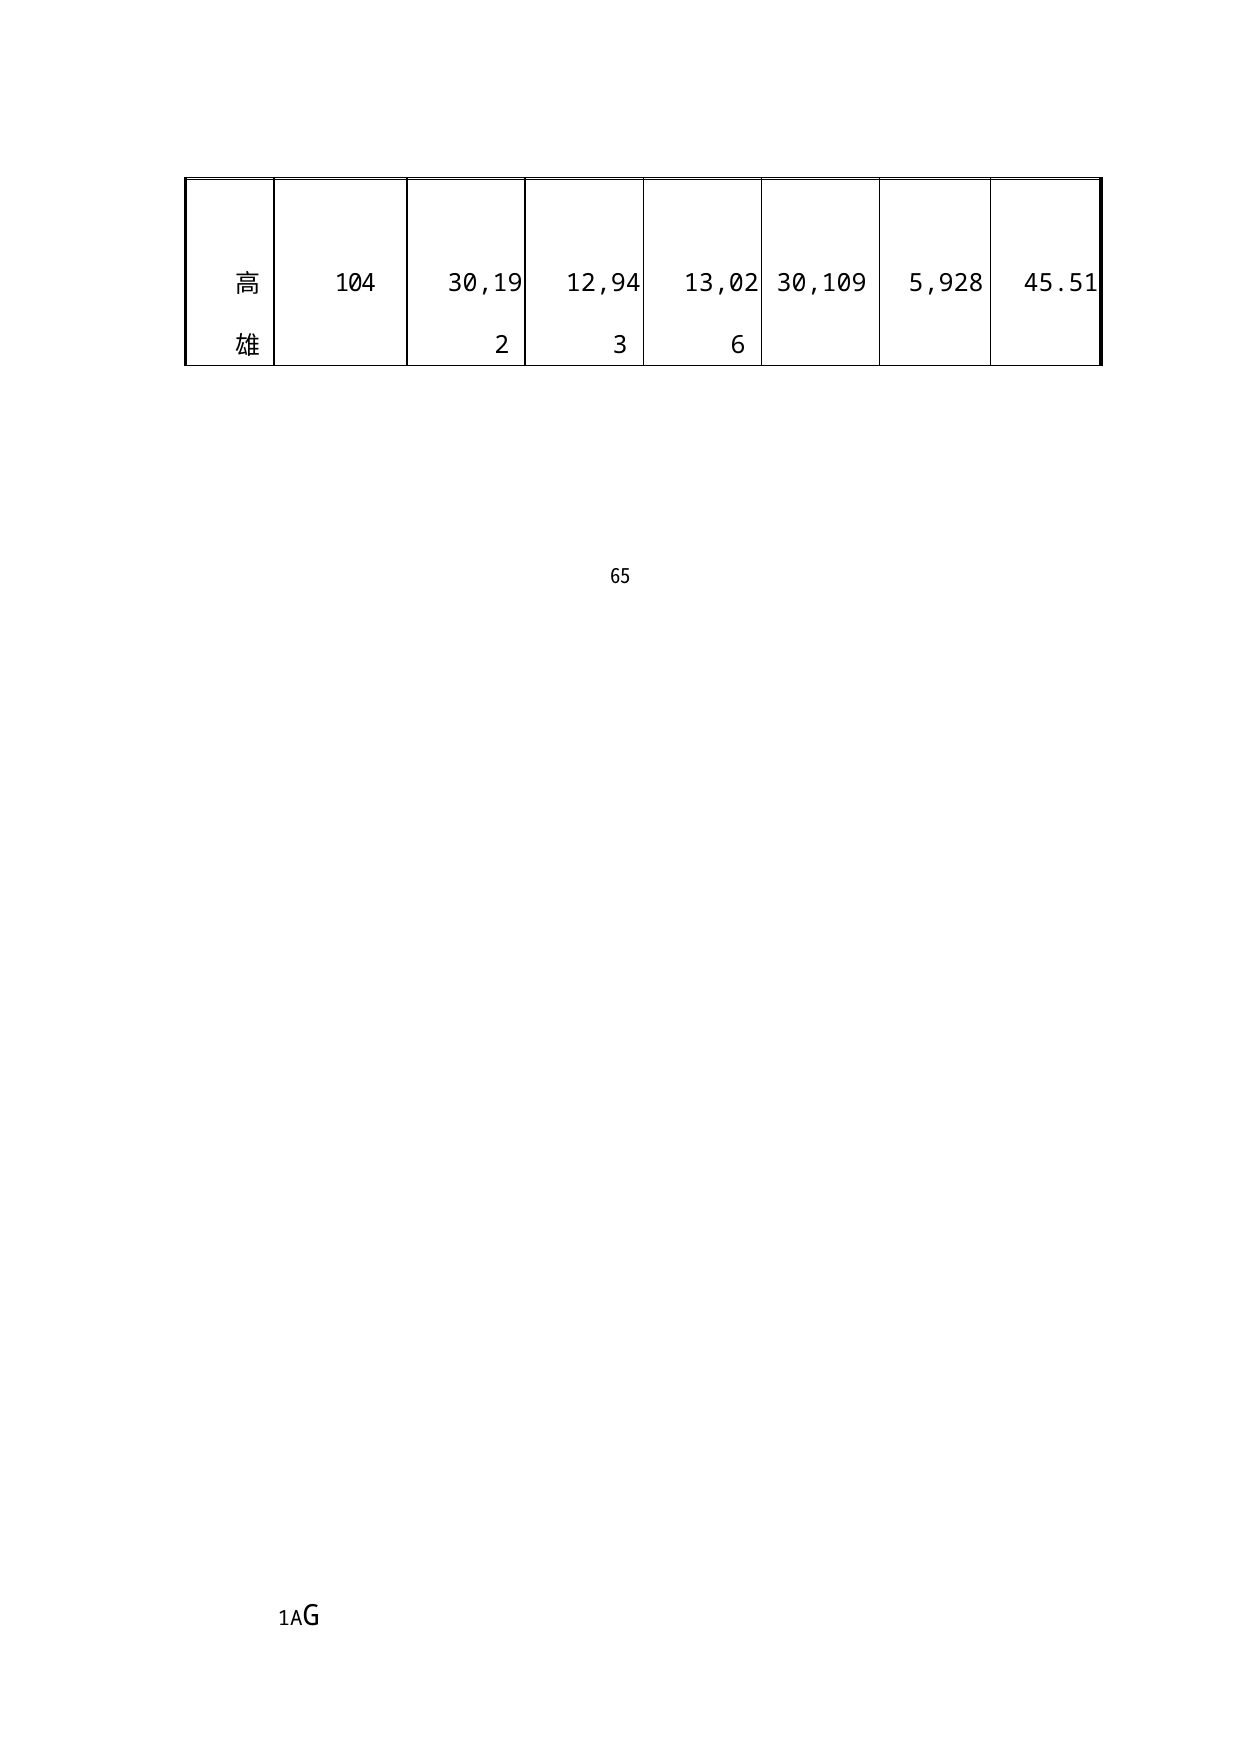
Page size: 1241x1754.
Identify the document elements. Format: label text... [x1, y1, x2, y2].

table_cell 45.51 [991, 180, 1099, 365]
table_cell 104 [275, 180, 406, 365]
table_cell 12,943 [526, 180, 643, 365]
table_cell 13,026 [644, 180, 761, 365]
table_cell 30,109 [762, 180, 879, 365]
table_cell 5,928 [880, 180, 990, 365]
table_cell 高雄 [187, 180, 273, 365]
table_cell 30,192 [408, 180, 524, 365]
